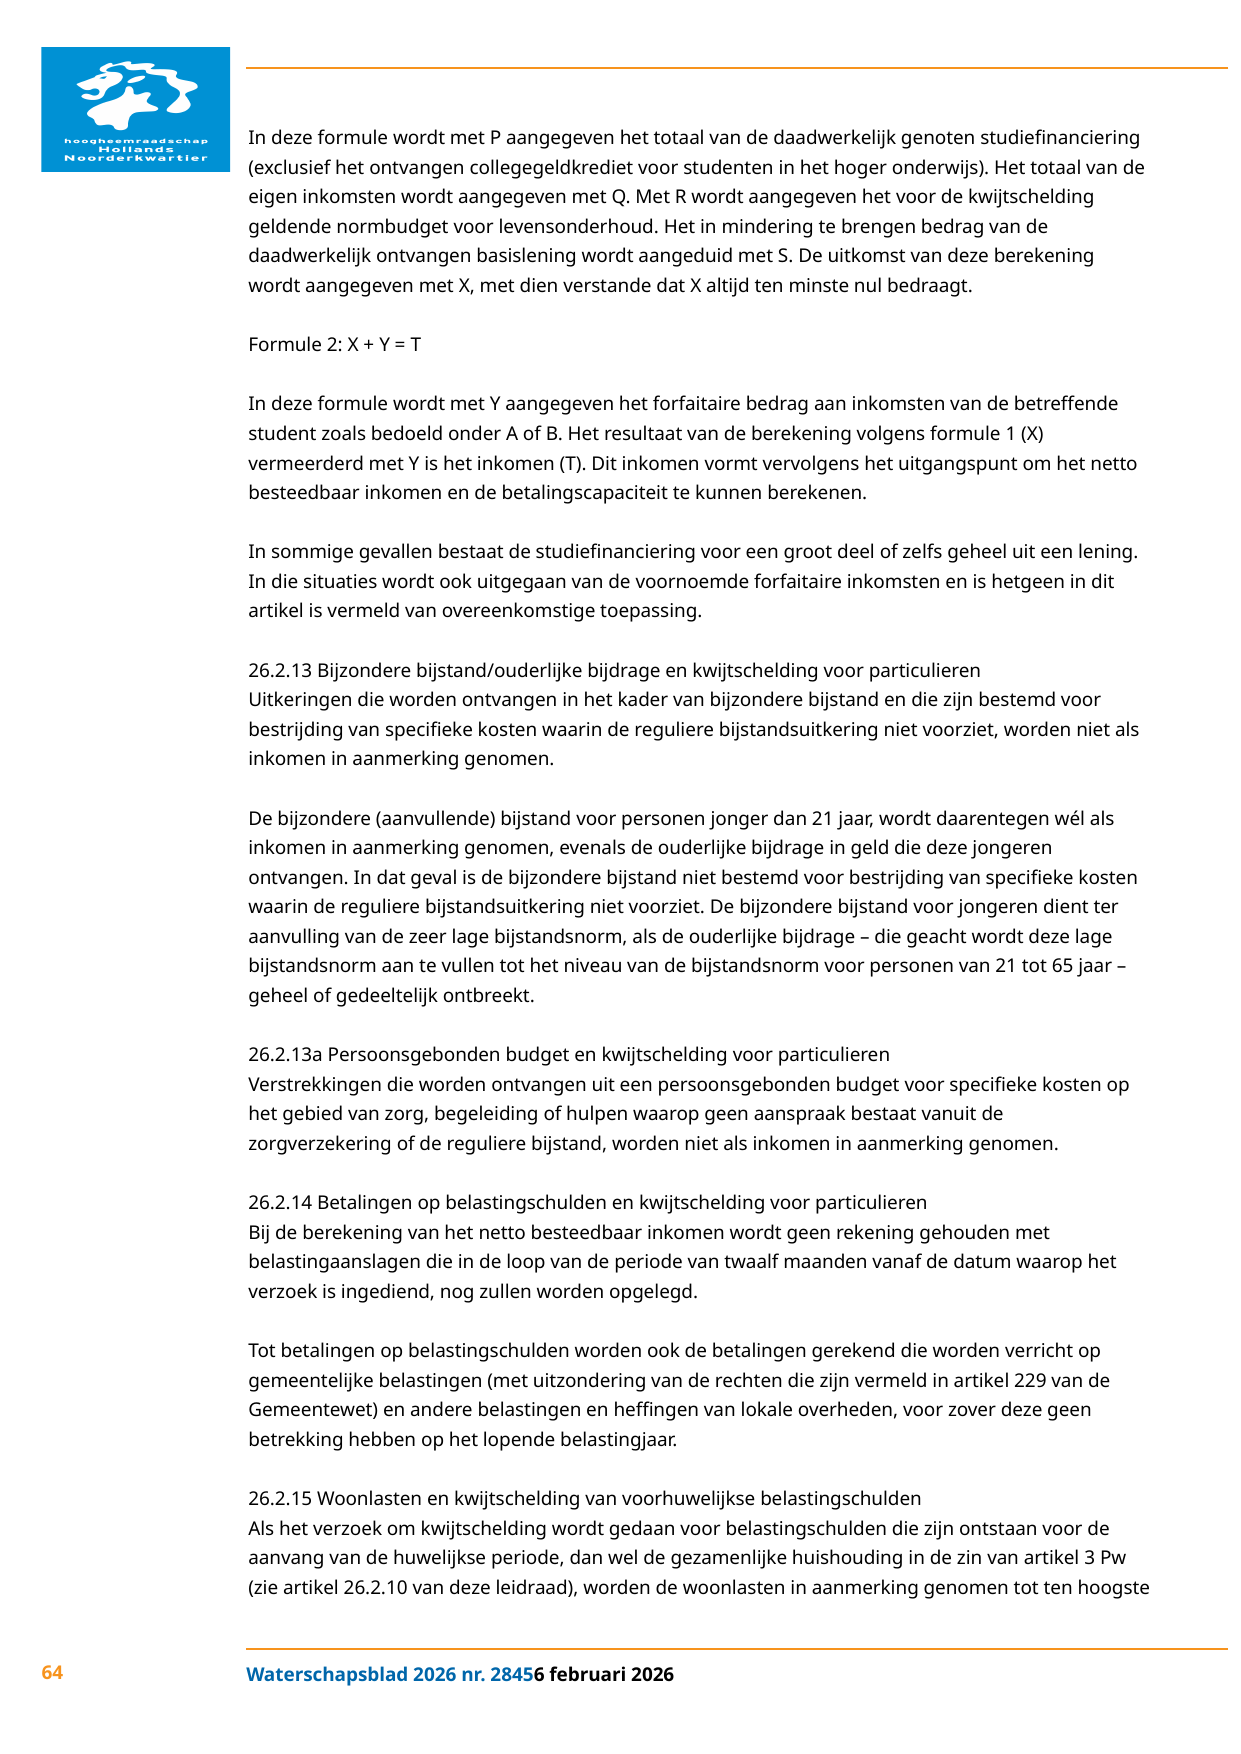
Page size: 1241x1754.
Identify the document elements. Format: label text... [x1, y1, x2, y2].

text 26.2.15 Woonlasten en kwijtschelding van voorhuwelijkse belastingschulden [248, 1485, 1152, 1511]
text De bijzondere (aanvullende) bijstand voor personen jonger dan 21 jaar, wordt daarentegen wél als inkomen in aanmerking genomen, evenals de ouderlijke bijdrage in geld die deze jongeren ontvangen. In dat geval is de bijzondere bijstand niet bestemd voor bestrijding van specifieke kosten waarin de reguliere bijstandsuitkering niet voorziet. De bijzondere bijstand voor jongeren dient ter aanvulling van de zeer lage bijstandsnorm, als de ouderlijke bijdrage – die geacht wordt deze lage bijstandsnorm aan te vullen tot het niveau van de bijstandsnorm voor personen van 21 tot 65 jaar – geheel of gedeeltelijk ontbreekt. [248, 805, 1152, 1008]
text 26.2.13a Persoonsgebonden budget en kwijtschelding voor particulieren [248, 1041, 1152, 1067]
picture [118, 62, 197, 112]
picture [78, 64, 122, 99]
text Tot betalingen op belastingschulden worden ook de betalingen gerekend die worden verricht op gemeentelijke belastingen (met uitzondering van de rechten die zijn vermeld in artikel 229 van de Gemeentewet) en andere belastingen en heffingen van lokale overheden, voor zover deze geen betrekking hebben op het lopende belastingjaar. [248, 1337, 1152, 1452]
text Uitkeringen die worden ontvangen in het kader van bijzondere bijstand en die zijn bestemd voor bestrijding van specifieke kosten waarin de reguliere bijstandsuitkering niet voorziet, worden niet als inkomen in aanmerking genomen. [248, 686, 1152, 771]
text Bij de berekening van het netto besteedbaar inkomen wordt geen rekening gehouden met belastingaanslagen die in de loop van de periode van twaalf maanden vanaf de datum waarop het verzoek is ingediend, nog zullen worden opgelegd. [248, 1219, 1152, 1304]
text In deze formule wordt met Y aangegeven het forfaitaire bedrag aan inkomsten van de betreffende student zoals bedoeld onder A of B. Het resultaat van de berekening volgens formule 1 (X) vermeerderd met Y is het inkomen (T). Dit inkomen vormt vervolgens het uitgangspunt om het netto besteedbaar inkomen en de betalingscapaciteit te kunnen berekenen. [248, 391, 1152, 505]
text Verstrekkingen die worden ontvangen uit een persoonsgebonden budget voor specifieke kosten op het gebied van zorg, begeleiding of hulpen waarop geen aanspraak bestaat vanuit de zorgverzekering of de reguliere bijstand, worden niet als inkomen in aanmerking genomen. [248, 1071, 1152, 1156]
text In deze formule wordt met P aangegeven het totaal van de daadwerkelijk genoten studiefinanciering (exclusief het ontvangen collegegeldkrediet voor studenten in het hoger onderwijs). Het totaal van de eigen inkomsten wordt aangegeven met Q. Met R wordt aangegeven het voor de kwijtschelding geldende normbudget voor levensonderhoud. Het in mindering te brengen bedrag van de daadwerkelijk ontvangen basislening wordt aangeduid met S. De uitkomst van deze berekening wordt aangegeven met X, met dien verstande dat X altijd ten minste nul bedraagt. [248, 124, 1152, 298]
picture [88, 87, 157, 130]
text Formule 2: X + Y = T [248, 331, 1152, 357]
text 26.2.13 Bijzondere bijstand/ouderlijke bijdrage en kwijtschelding voor particulieren [248, 657, 1152, 683]
text Als het verzoek om kwijtschelding wordt gedaan voor belastingschulden die zijn ontstaan voor de aanvang van de huwelijkse periode, dan wel de gezamenlijke huishouding in de zin van artikel 3 Pw (zie artikel 26.2.10 van deze leidraad), worden de woonlasten in aanmerking genomen tot ten hoogste [248, 1515, 1152, 1600]
picture [129, 76, 144, 82]
text 26.2.14 Betalingen op belastingschulden en kwijtschelding voor particulieren [248, 1189, 1152, 1215]
text In sommige gevallen bestaat de studiefinanciering voor een groot deel of zelfs geheel uit een lening. In die situaties wordt ook uitgegaan van de voornoemde forfaitaire inkomsten en is hetgeen in dit artikel is vermeld van overeenkomstige toepassing. [248, 538, 1152, 623]
